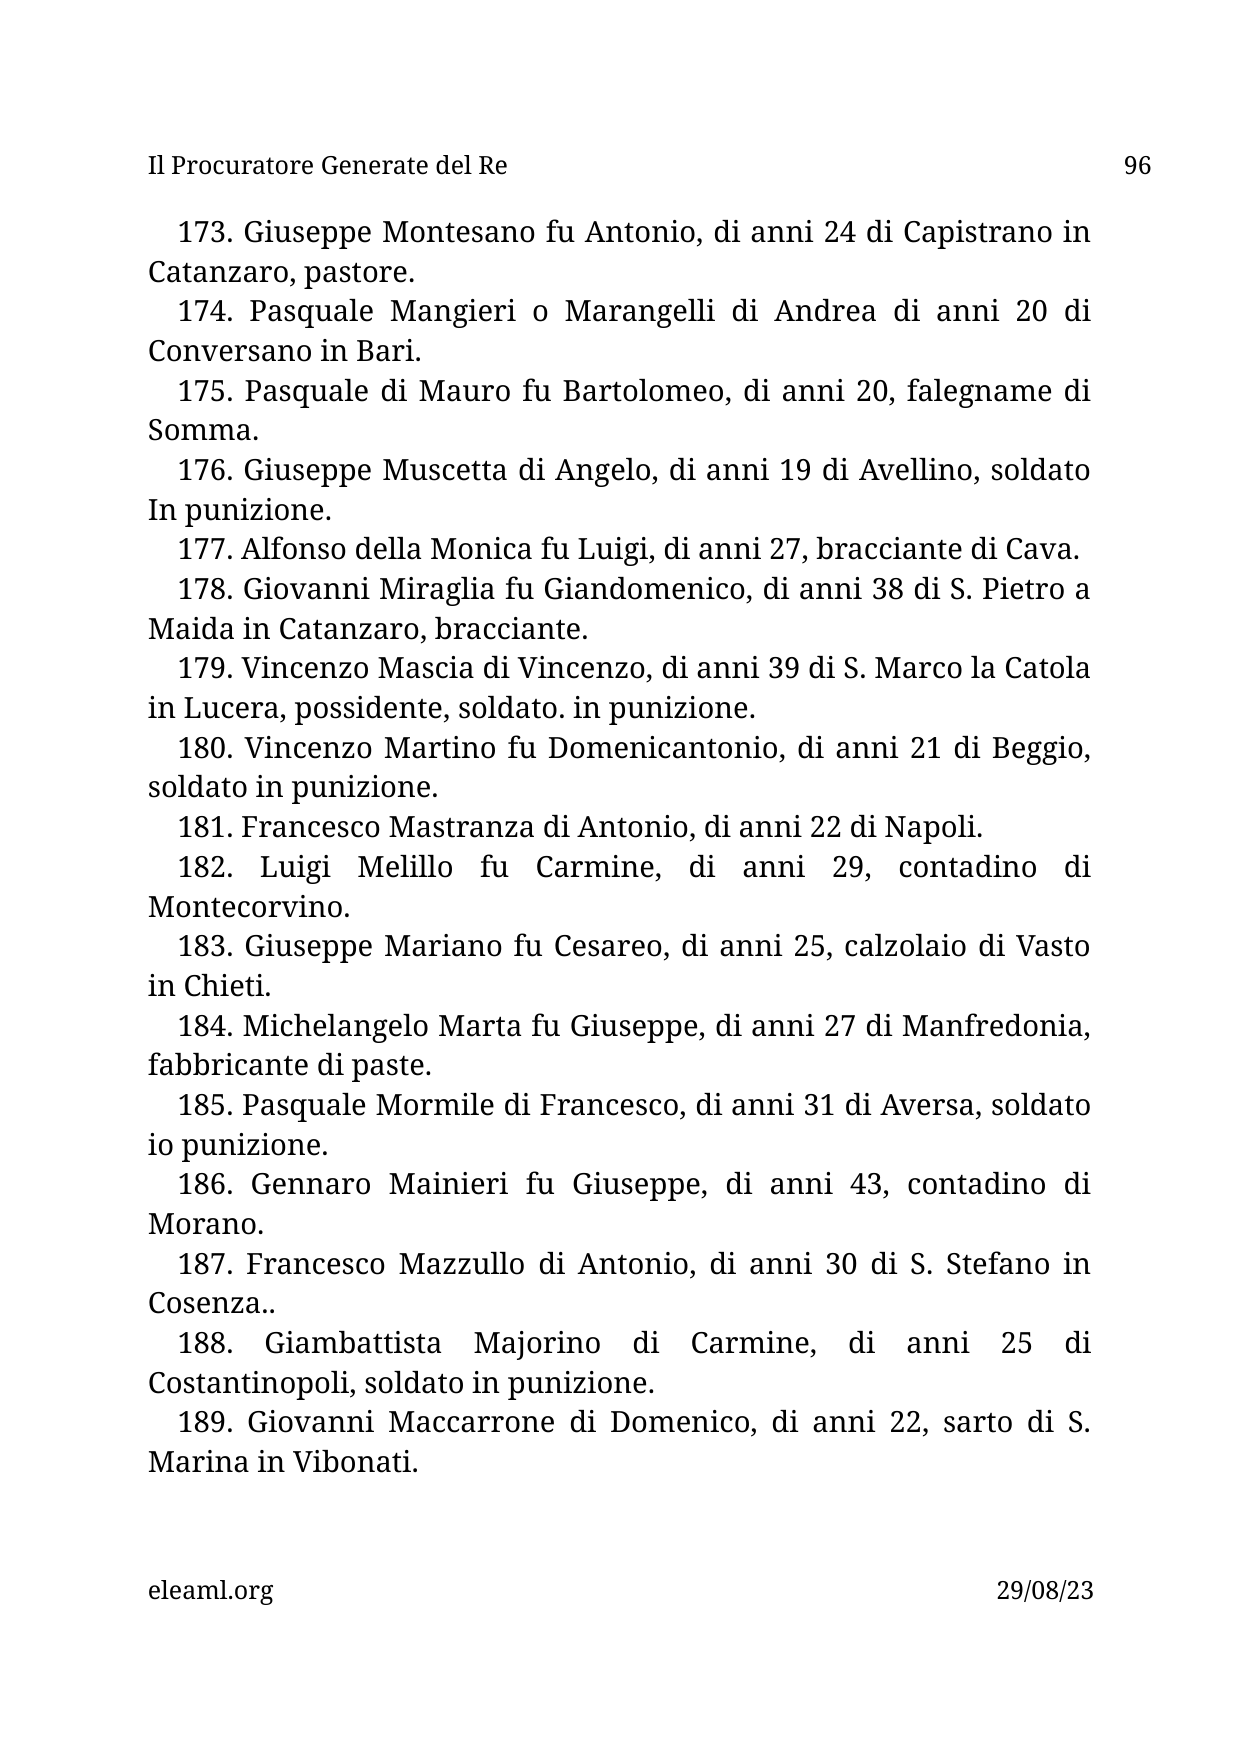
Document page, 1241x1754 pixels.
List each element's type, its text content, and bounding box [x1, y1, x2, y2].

text 183. Giuseppe Mariano fu Cesareo, di anni 25, calzolaio di Vasto in Chieti. [148, 926, 1093, 1005]
text 182. Luigi Melillo fu Carmine, di anni 29, contadino di Montecorvino. [148, 846, 1093, 926]
text 175. Pasquale di Mauro fu Bartolomeo, di anni 20, falegname di Somma. [148, 370, 1093, 449]
text 187. Francesco Mazzullo di Antonio, di anni 30 di S. Stefano in Cosenza.. [148, 1243, 1093, 1322]
text 177. Alfonso della Monica fu Luigi, di anni 27, bracciante di Cava. [148, 529, 1093, 568]
text 185. Pasquale Mormile di Francesco, di anni 31 di Aversa, soldato io punizione. [148, 1084, 1093, 1164]
text 180. Vincenzo Martino fu Domenicantonio, di anni 21 di Beggio, soldato in punizione. [148, 727, 1093, 806]
text 176. Giuseppe Muscetta di Angelo, di anni 19 di Avellino, soldato In punizione. [148, 449, 1093, 529]
text 184. Michelangelo Marta fu Giuseppe, di anni 27 di Manfredonia, fabbricante di paste. [148, 1005, 1093, 1084]
text 178. Giovanni Miraglia fu Giandomenico, di anni 38 di S. Pietro a Maida in Catanzaro, bracciante. [148, 568, 1093, 648]
text 188. Giambattista Majorino di Carmine, di anni 25 di Costantinopoli, soldato in punizione. [148, 1322, 1093, 1402]
text 189. Giovanni Maccarrone di Domenico, di anni 22, sarto di S. Marina in Vibonati. [148, 1402, 1093, 1481]
text 179. Vincenzo Mascia di Vincenzo, di anni 39 di S. Marco la Catola in Lucera, possidente, soldato. in punizione. [148, 648, 1093, 727]
text 173. Giuseppe Montesano fu Antonio, di anni 24 di Capistrano in Catanzaro, pastore. [148, 211, 1093, 291]
text 186. Gennaro Mainieri fu Giuseppe, di anni 43, contadino di Morano. [148, 1164, 1093, 1243]
text 181. Francesco Mastranza di Antonio, di anni 22 di Napoli. [148, 806, 1093, 846]
text 174. Pasquale Mangieri o Marangelli di Andrea di anni 20 di Conversano in Bari. [148, 291, 1093, 370]
